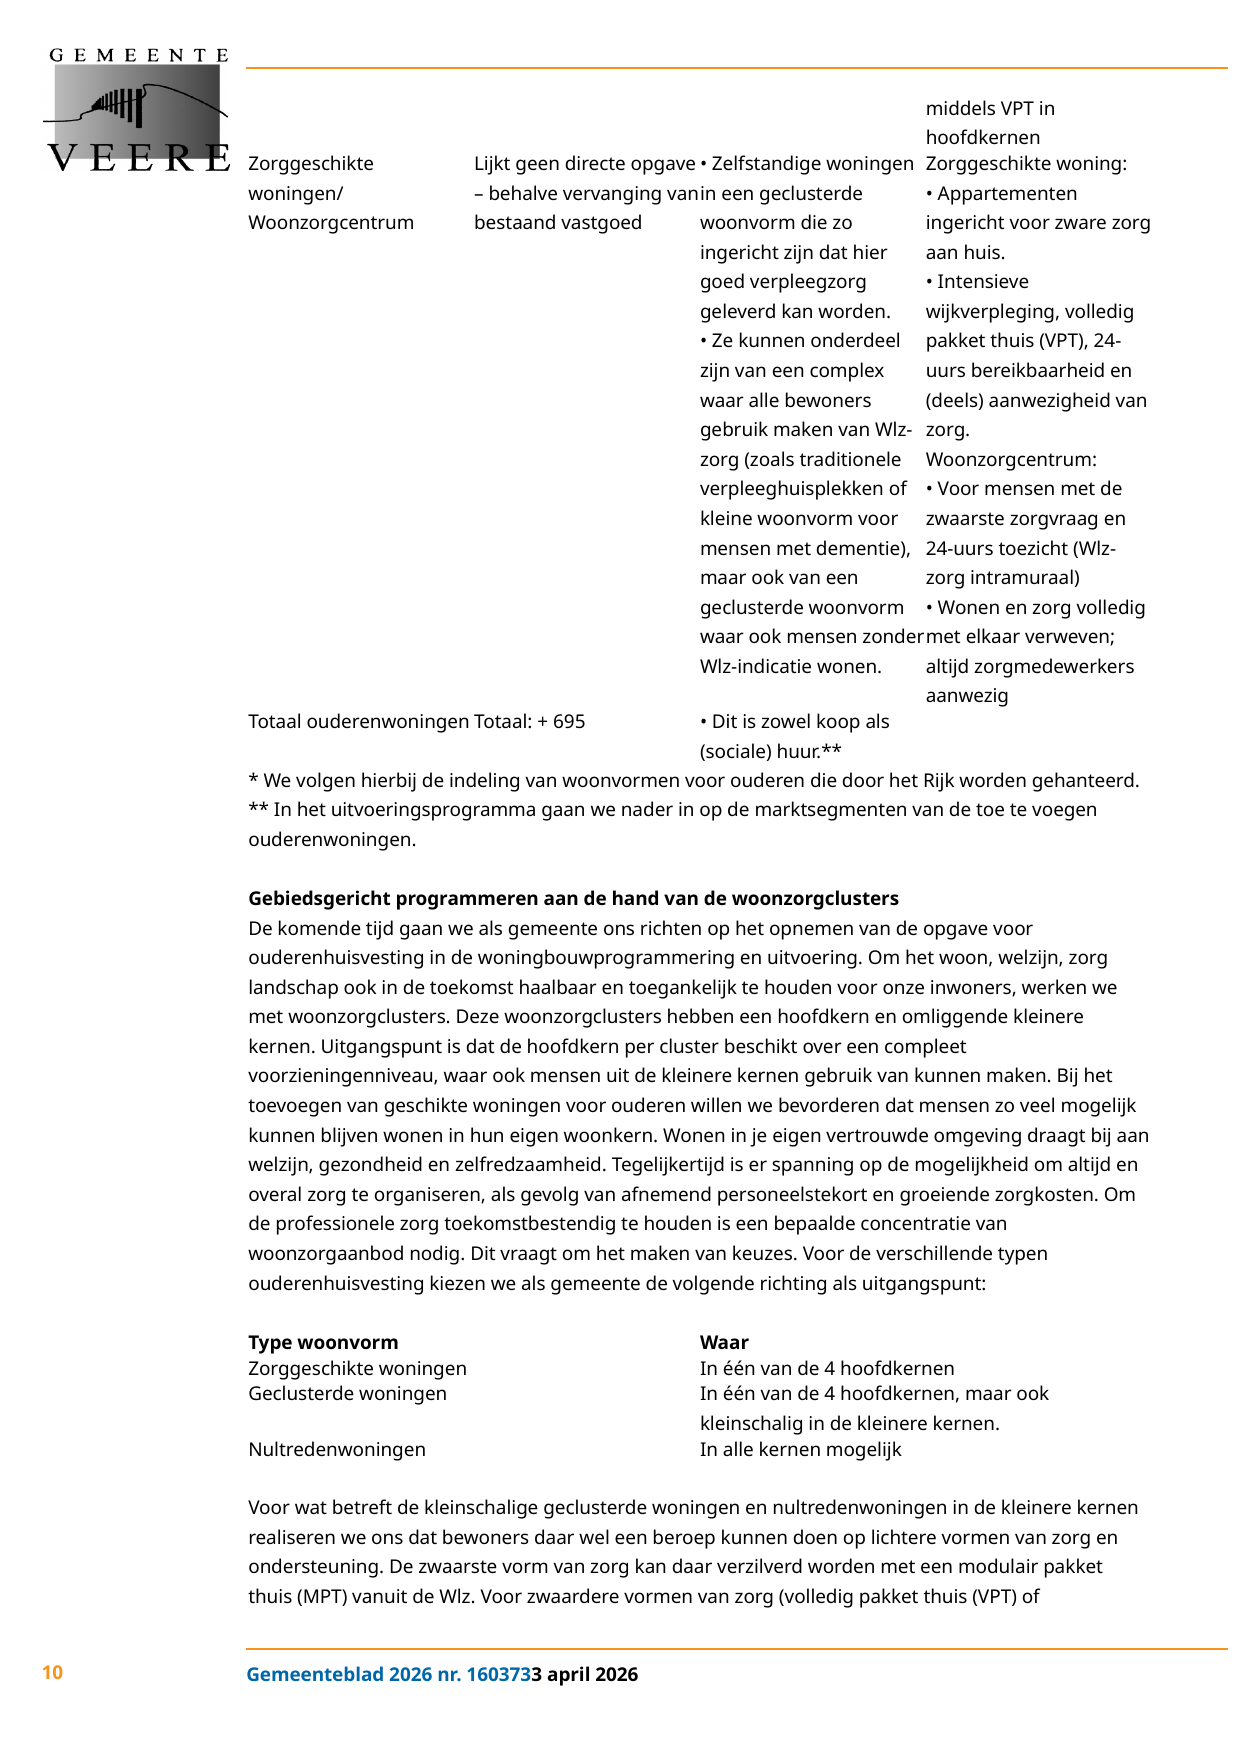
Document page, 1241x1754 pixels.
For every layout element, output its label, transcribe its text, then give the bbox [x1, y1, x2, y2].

table_cell [700, 95, 926, 150]
table_cell [248, 95, 474, 150]
table_cell • Zelfstandige woningen in een geclusterde woonvorm die zo ingericht zijn dat hier goed verpleegzorg geleverd kan worden. • Ze kunnen onderdeel zijn van een complex waar alle bewoners gebruik maken van Wlz-zorg (zoals traditionele verpleeghuisplekken of kleine woonvorm voor mensen met dementie), maar ook van een geclusterde woonvorm waar ook mensen zonder Wlz-indicatie wonen. [700, 150, 926, 708]
table_header Type woonvorm [248, 1329, 700, 1355]
text ** In het uitvoeringsprogramma gaan we nader in op de marktsegmenten van de toe te voegen ouderenwoningen. [248, 796, 1152, 852]
text Voor wat betreft de kleinschalige geclusterde woningen en nultredenwoningen in de kleinere kernen realiseren we ons dat bewoners daar wel een beroep kunnen doen op lichtere vormen van zorg en ondersteuning. De zwaarste vorm van zorg kan daar verzilverd worden met een modulair pakket thuis (MPT) vanuit de Wlz. Voor zwaardere vormen van zorg (volledig pakket thuis (VPT) of [248, 1494, 1152, 1609]
table_cell In één van de 4 hoofdkernen, maar ook kleinschalig in de kleinere kernen. [700, 1381, 1152, 1436]
table_cell [926, 708, 1152, 764]
table_cell Totaal: + 695 [474, 708, 700, 764]
table_cell [474, 95, 700, 150]
table_cell Zorggeschikte woningen [248, 1355, 700, 1381]
table_cell Geclusterde woningen [248, 1381, 700, 1436]
table_cell • Dit is zowel koop als (sociale) huur.** [700, 708, 926, 764]
text * We volgen hierbij de indeling van woonvormen voor ouderen die door het Rijk worden gehanteerd. [248, 767, 1152, 793]
table_cell Zorggeschikte woning: • Appartementen ingericht voor zware zorg aan huis. • Intensieve wijkverpleging, volledig pakket thuis (VPT), 24-uurs bereikbaarheid en (deels) aanwezigheid van zorg. Woonzorgcentrum: • Voor mensen met de zwaarste zorgvraag en 24-uurs toezicht (Wlz-zorg intramuraal) • Wonen en zorg volledig met elkaar verweven; altijd zorgmedewerkers aanwezig [926, 150, 1152, 708]
picture [41, 47, 231, 172]
table_cell In één van de 4 hoofdkernen [700, 1355, 1152, 1381]
table_cell Nultredenwoningen [248, 1436, 700, 1462]
text Gebiedsgericht programmeren aan de hand van de woonzorgclusters [248, 885, 1152, 911]
table_cell Zorggeschikte woningen/ Woonzorgcentrum [248, 150, 474, 708]
table_cell middels VPT in hoofdkernen [926, 95, 1152, 150]
table_header Waar [700, 1329, 1152, 1355]
text De komende tijd gaan we als gemeente ons richten op het opnemen van de opgave voor ouderenhuisvesting in de woningbouwprogrammering en uitvoering. Om het woon, welzijn, zorg landschap ook in de toekomst haalbaar en toegankelijk te houden voor onze inwoners, werken we met woonzorgclusters. Deze woonzorgclusters hebben een hoofdkern en omliggende kleinere kernen. Uitgangspunt is dat de hoofdkern per cluster beschikt over een compleet voorzieningenniveau, waar ook mensen uit de kleinere kernen gebruik van kunnen maken. Bij het toevoegen van geschikte woningen voor ouderen willen we bevorderen dat mensen zo veel mogelijk kunnen blijven wonen in hun eigen woonkern. Wonen in je eigen vertrouwde omgeving draagt bij aan welzijn, gezondheid en zelfredzaamheid. Tegelijkertijd is er spanning op de mogelijkheid om altijd en overal zorg te organiseren, als gevolg van afnemend personeelstekort en groeiende zorgkosten. Om de professionele zorg toekomstbestendig te houden is een bepaalde concentratie van woonzorgaanbod nodig. Dit vraagt om het maken van keuzes. Voor de verschillende typen ouderenhuisvesting kiezen we als gemeente de volgende richting als uitgangspunt: [248, 915, 1152, 1296]
table_cell In alle kernen mogelijk [700, 1436, 1152, 1462]
table_cell Lijkt geen directe opgave – behalve vervanging van bestaand vastgoed [474, 150, 700, 708]
table_cell Totaal ouderenwoningen [248, 708, 474, 764]
